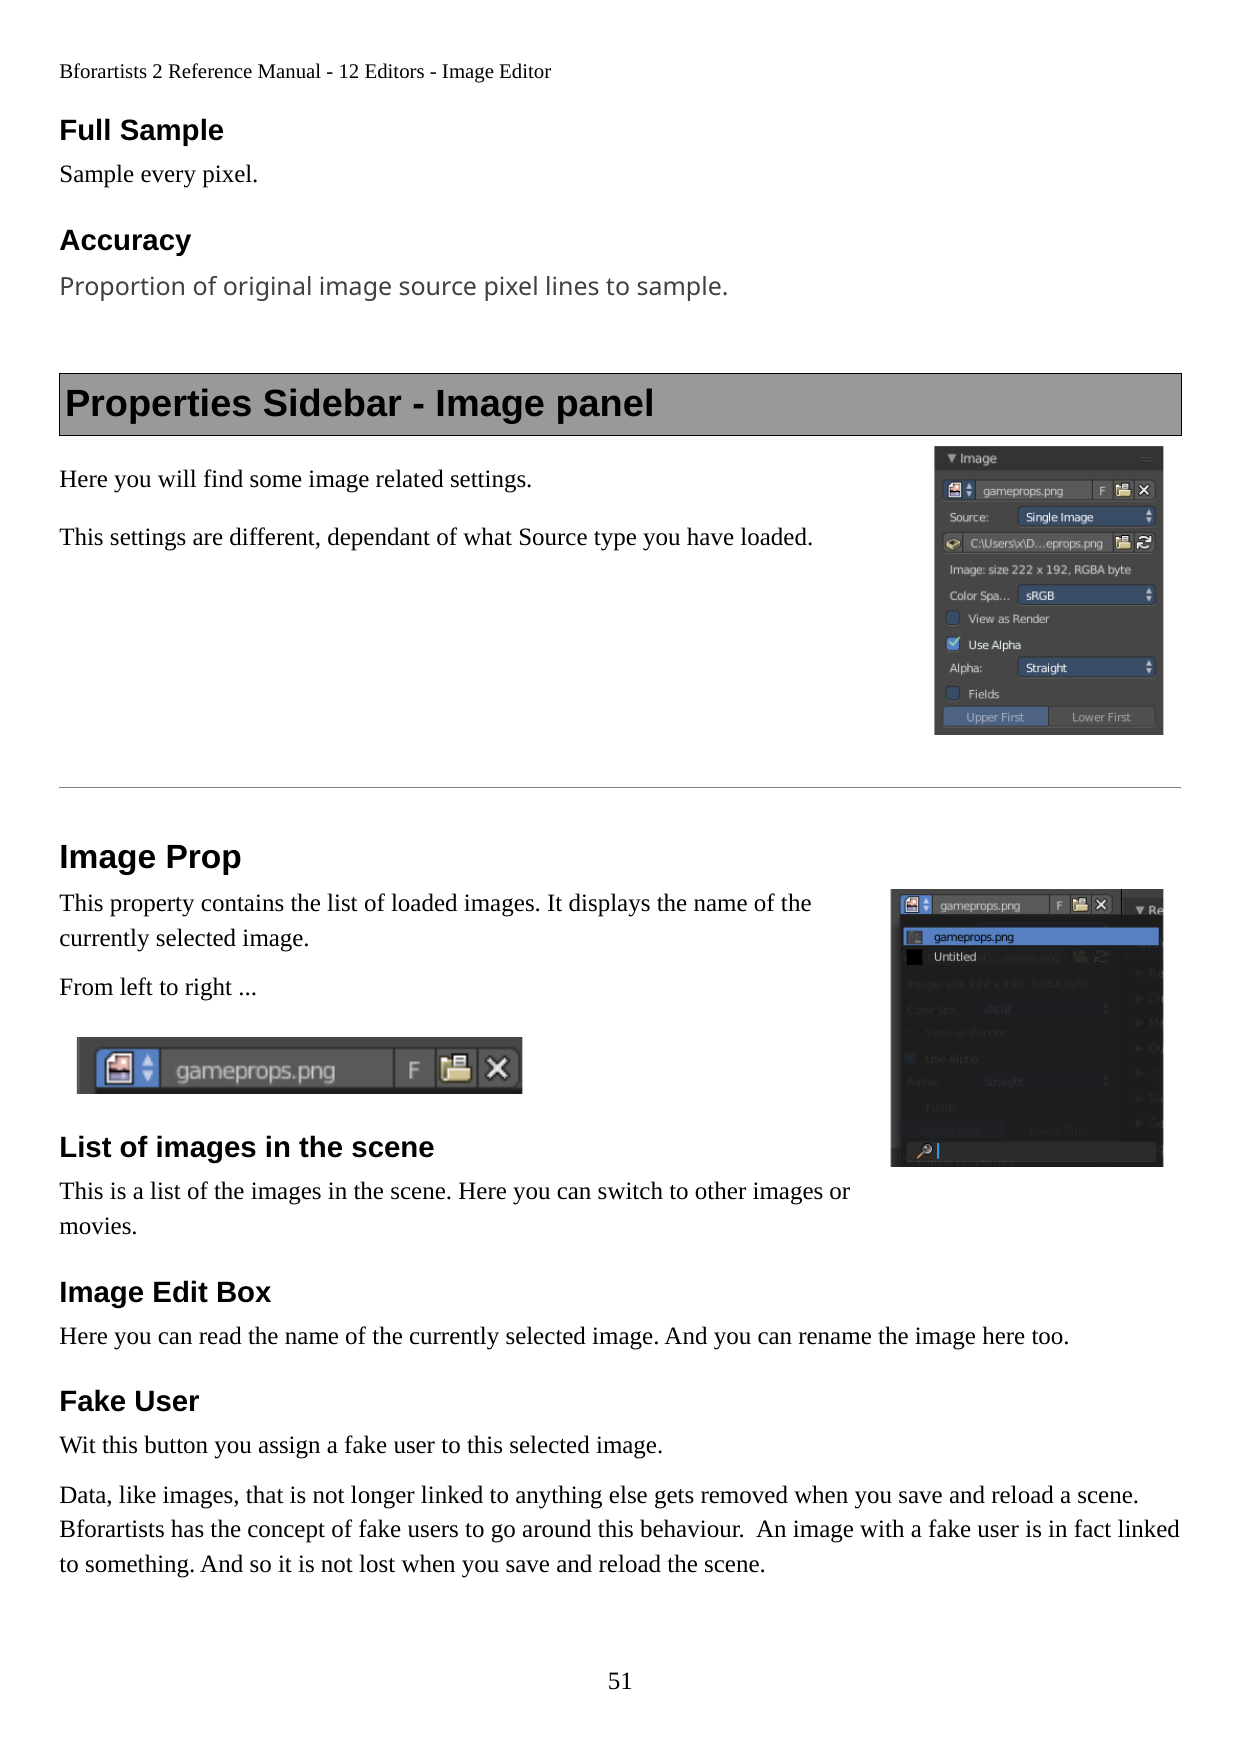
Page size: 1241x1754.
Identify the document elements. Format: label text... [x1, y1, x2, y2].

subtitle List of images in the scene [59, 1130, 890, 1164]
picture [890, 889, 1164, 1167]
subtitle Accuracy [59, 222, 1181, 256]
subtitle Image Prop [59, 837, 1181, 876]
text Proportion of original image source pixel lines to sample. [59, 269, 1181, 303]
text Here you can read the name of the currently selected image. And you can rename the image here too. [59, 1321, 1181, 1349]
text Sample every pixel. [59, 159, 1181, 188]
subtitle [1164, 1130, 1181, 1164]
subtitle Image Edit Box [59, 1274, 1181, 1308]
picture [76, 1037, 523, 1094]
picture [934, 446, 1164, 735]
subtitle Fake User [59, 1384, 1181, 1418]
table_header Properties Sidebar - Image panel [60, 374, 1181, 435]
text Here you will find some image related settings. [59, 464, 934, 493]
subtitle Full Sample [59, 113, 1181, 146]
text This property contains the list of loaded images. It displays the name of the currently selected image. [59, 888, 1181, 951]
text From left to right ... [59, 972, 890, 1001]
text Wit this button you assign a fake user to this selected image. [59, 1431, 1181, 1459]
text [1164, 972, 1181, 1001]
text This settings are different, dependant of what Source type you have loaded. [59, 522, 934, 551]
text This is a list of the images in the scene. Here you can switch to other images or movies. [59, 1176, 1181, 1239]
text Data, like images, that is not longer linked to anything else gets removed when you save and reload a scene. Bforartists has the concept of fake users to go around this behaviour. An image with a fake user is in fact linked to something. And so it is not lost when you save and reload the scene. [59, 1480, 1181, 1577]
